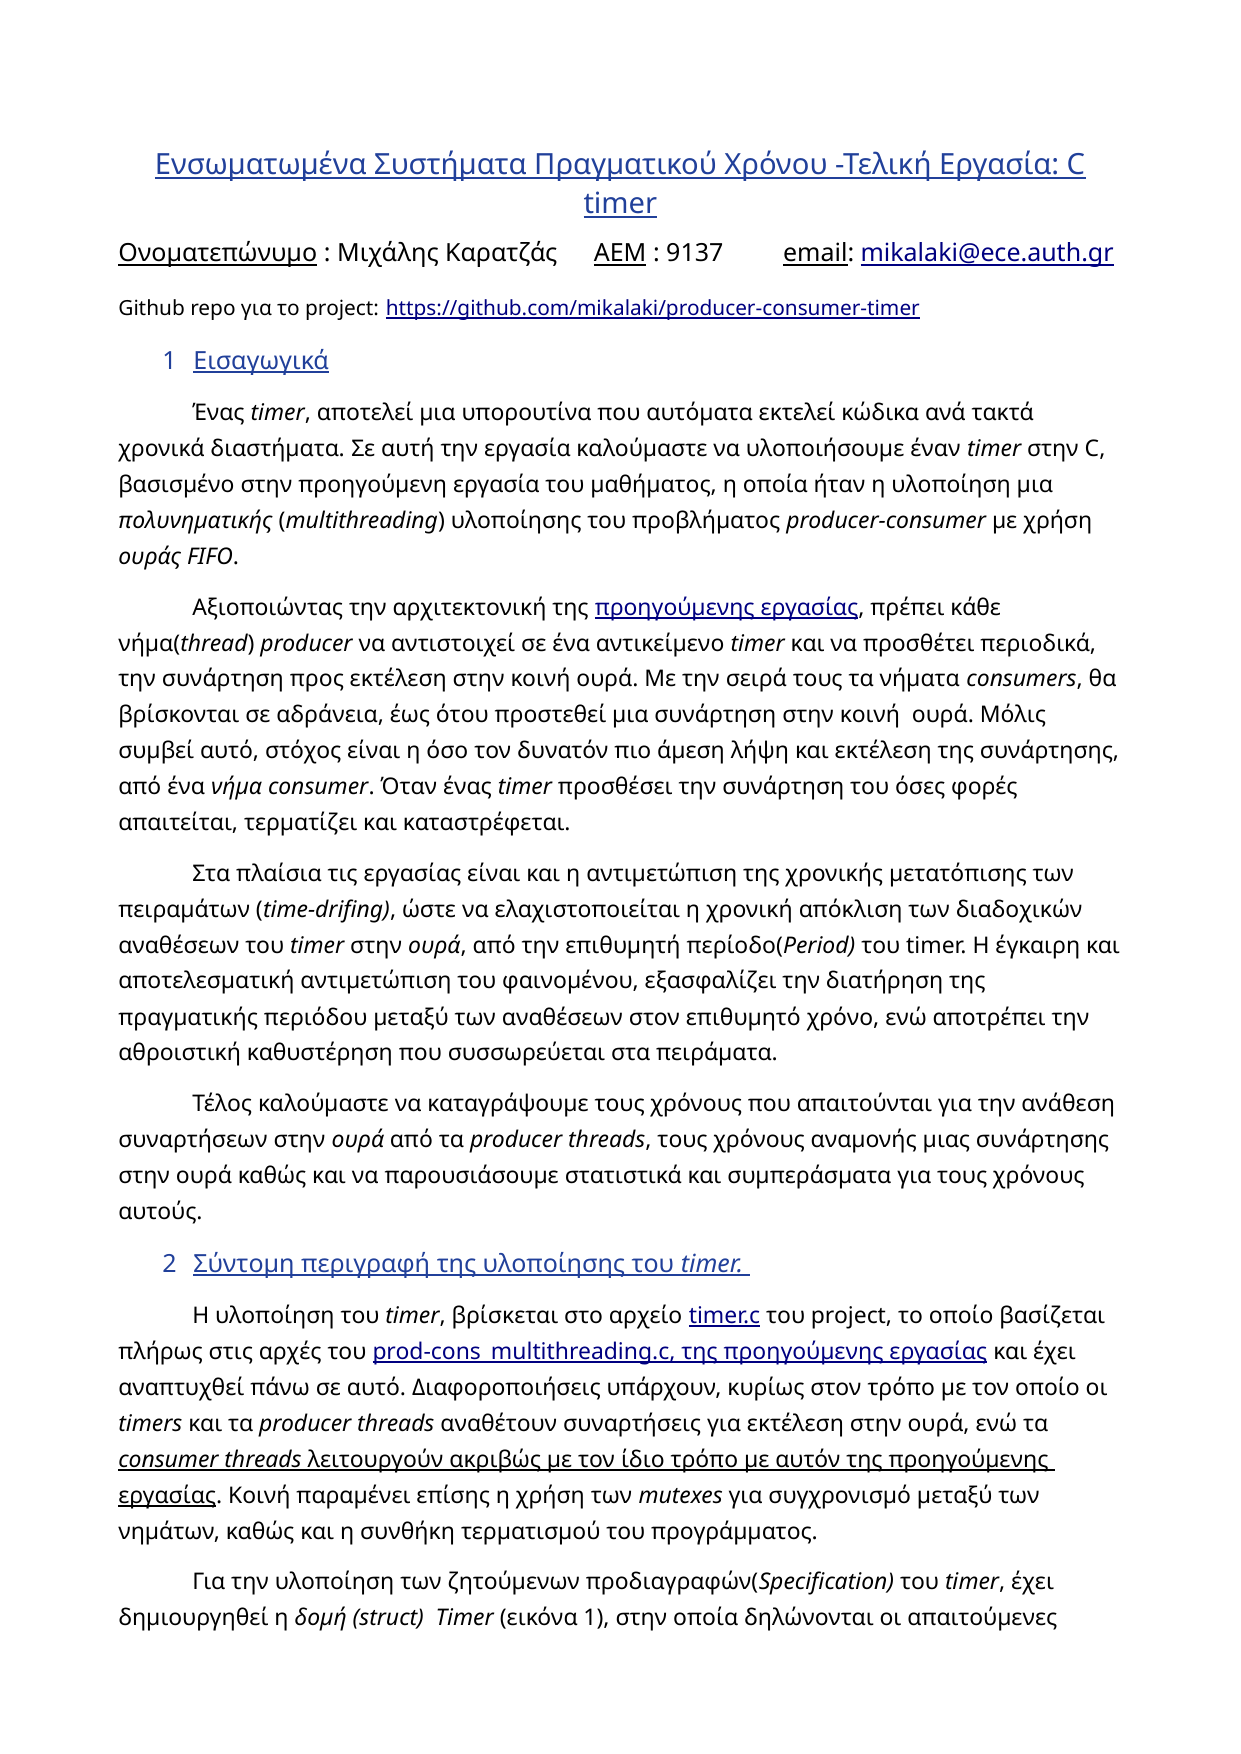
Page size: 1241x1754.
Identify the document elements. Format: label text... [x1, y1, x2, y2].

list Για την υλοποίηση των ζητούμενων προδιαγραφών(Specification) του timer, έχει δημιουργηθεί η δομή (struct) Timer (εικόνα 1), στην οποία δηλώνονται οι απαιτούμενες [81, 1565, 1122, 1632]
text Τέλος καλούμαστε να καταγράψουμε τους χρόνους που απαιτούνται για την ανάθεση συναρτήσεων στην ουρά από τα producer threads, τους χρόνους αναμονής μιας συνάρτησης στην ουρά καθώς και να παρουσιάσουμε στατιστικά και συμπεράσματα για τους χρόνους αυτούς. [118, 1087, 1122, 1226]
text Ένας timer, αποτελεί μια υπορουτίνα που αυτόματα εκτελεί κώδικα ανά τακτά χρονικά διαστήματα. Σε αυτή την εργασία καλούμαστε να υλοποιήσουμε έναν timer στην C, βασισμένο στην προηγούμενη εργασία του μαθήματος, η οποία ήταν η υλοποίηση μια πολυνηματικής (multithreading) υλοποίησης του προβλήματος producer-consumer με χρήση ουράς FIFO. [118, 396, 1122, 571]
list Εισαγωγικά [156, 342, 1122, 377]
text Στα πλαίσια τις εργασίας είναι και η αντιμετώπιση της χρονικής μετατόπισης των πειραμάτων (time-drifing), ώστε να ελαχιστοποιείται η χρονική απόκλιση των διαδοχικών αναθέσεων του timer στην ουρά, από την επιθυμητή περίοδο(Period) του timer. Η έγκαιρη και αποτελεσματική αντιμετώπιση του φαινομένου, εξασφαλίζει την διατήρηση της πραγματικής περιόδου μεταξύ των αναθέσεων στον επιθυμητό χρόνο, ενώ αποτρέπει την αθροιστική καθυστέρηση που συσσωρεύεται στα πειράματα. [118, 857, 1122, 1068]
text Αξιοποιώντας την αρχιτεκτονική της προηγούμενης εργασίας, πρέπει κάθε νήμα(thread) producer να αντιστοιχεί σε ένα αντικείμενο timer και να προσθέτει περιοδικά, την συνάρτηση προς εκτέλεση στην κοινή ουρά. Με την σειρά τους τα νήματα consumers, θα βρίσκονται σε αδράνεια, έως ότου προστεθεί μια συνάρτηση στην κοινή ουρά. Μόλις συμβεί αυτό, στόχος είναι η όσο τον δυνατόν πιο άμεση λήψη και εκτέλεση της συνάρτησης, από ένα νήμα consumer. Όταν ένας timer προσθέσει την συνάρτηση του όσες φορές απαιτείται, τερματίζει και καταστρέφεται. [118, 591, 1122, 837]
text Github repo για το project: https://github.com/mikalaki/producer-consumer-timer [118, 289, 1122, 323]
subtitle Ενσωματωμένα Συστήματα Πραγματικού Χρόνου -Τελική Εργασία: C timer [118, 143, 1122, 222]
list Η υλοποίηση του timer, βρίσκεται στο αρχείο timer.c του project, το οποίο βασίζεται πλήρως στις αρχές του prod-cons_multithreading.c, της προηγούμενης εργασίας και έχει αναπτυχθεί πάνω σε αυτό. Διαφοροποιήσεις υπάρχουν, κυρίως στον τρόπο με τον οποίο οι timers και τα producer threads αναθέτουν συναρτήσεις για εκτέλεση στην ουρά, ενώ τα consumer threads λειτουργούν ακριβώς με τον ίδιο τρόπο με αυτόν της προηγούμενης εργασίας. Κοινή παραμένει επίσης η χρήση των mutexes για συγχρονισμό μεταξύ των νημάτων, καθώς και η συνθήκη τερματισμού του προγράμματος. [81, 1299, 1122, 1546]
text Ονοματεπώνυμο : Μιχάλης Καρατζάς ΑΕΜ : 9137 email: mikalaki@ece.auth.gr [118, 235, 1122, 269]
list Σύντομη περιγραφή της υλοποίησης του timer. [156, 1245, 1122, 1279]
